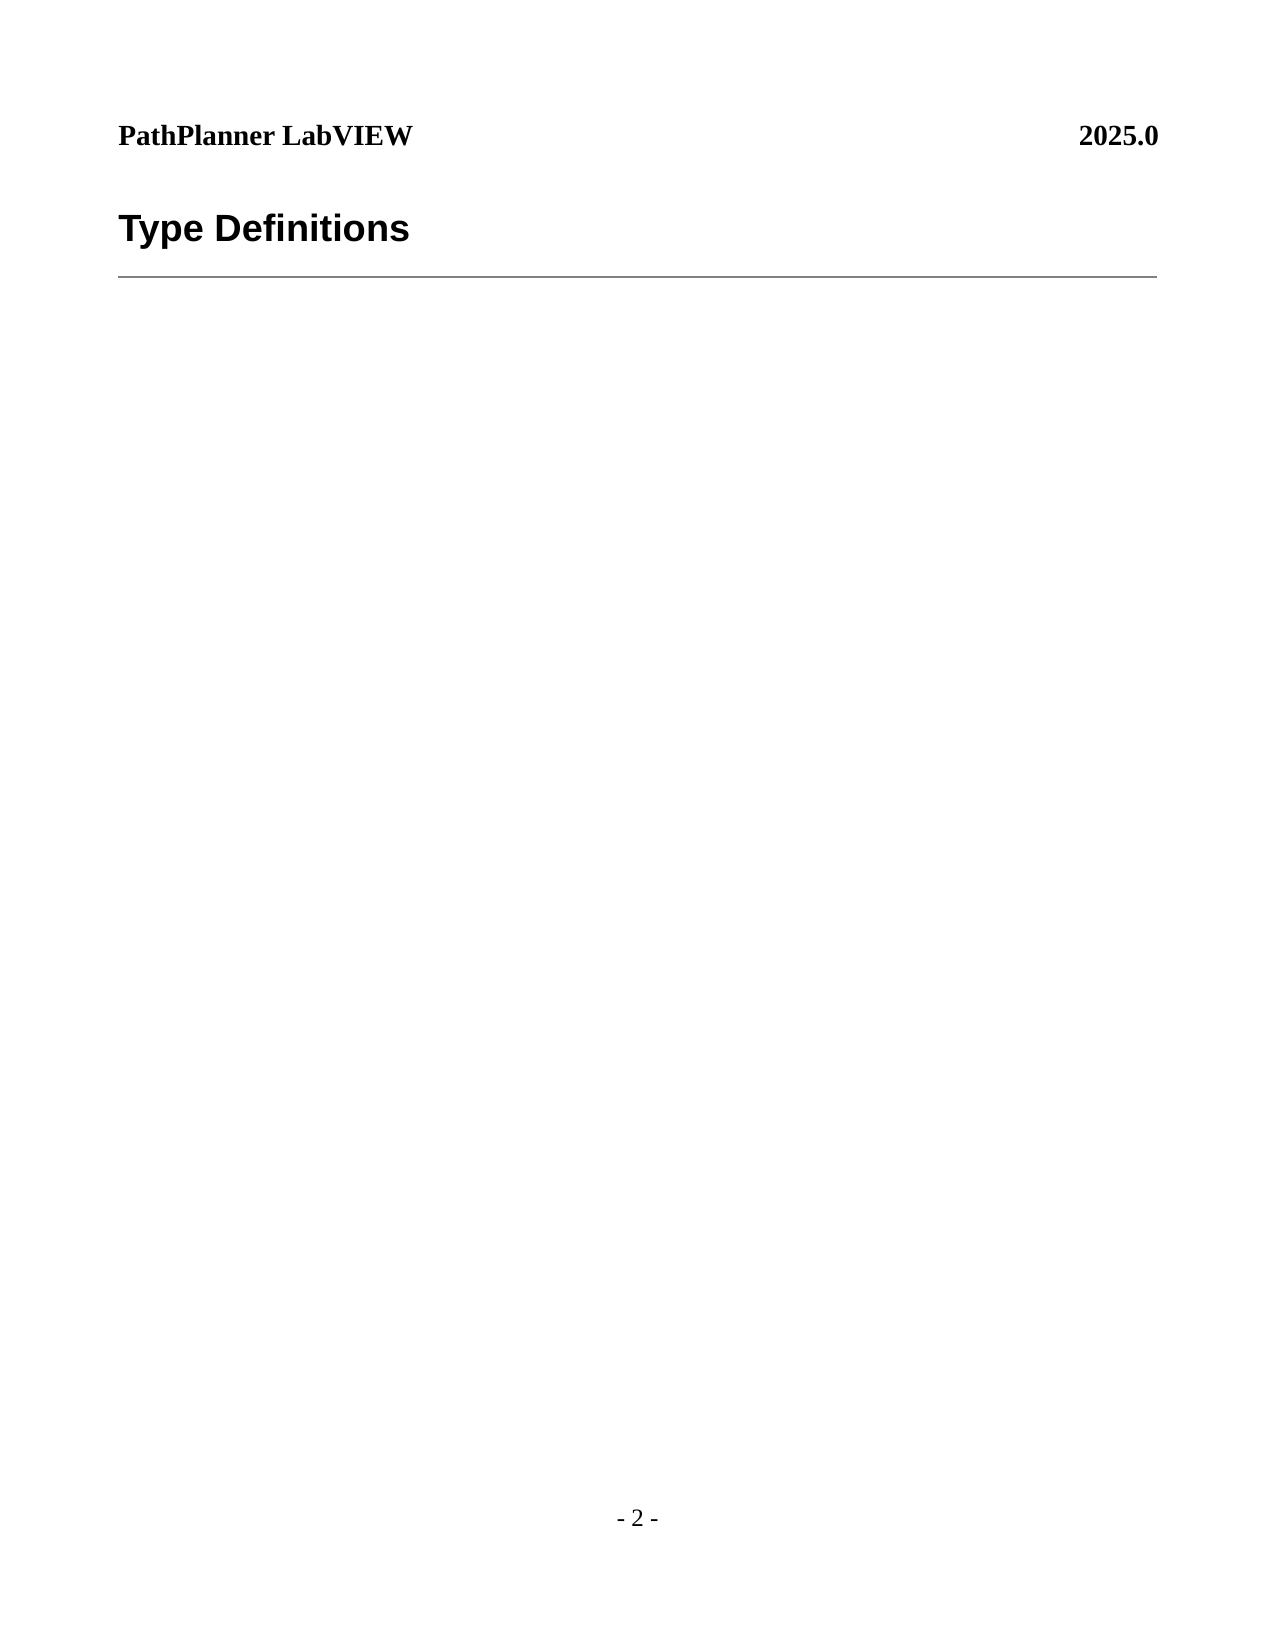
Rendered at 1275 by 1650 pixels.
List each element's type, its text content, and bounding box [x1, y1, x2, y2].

subtitle Type Definitions [118, 206, 1157, 250]
